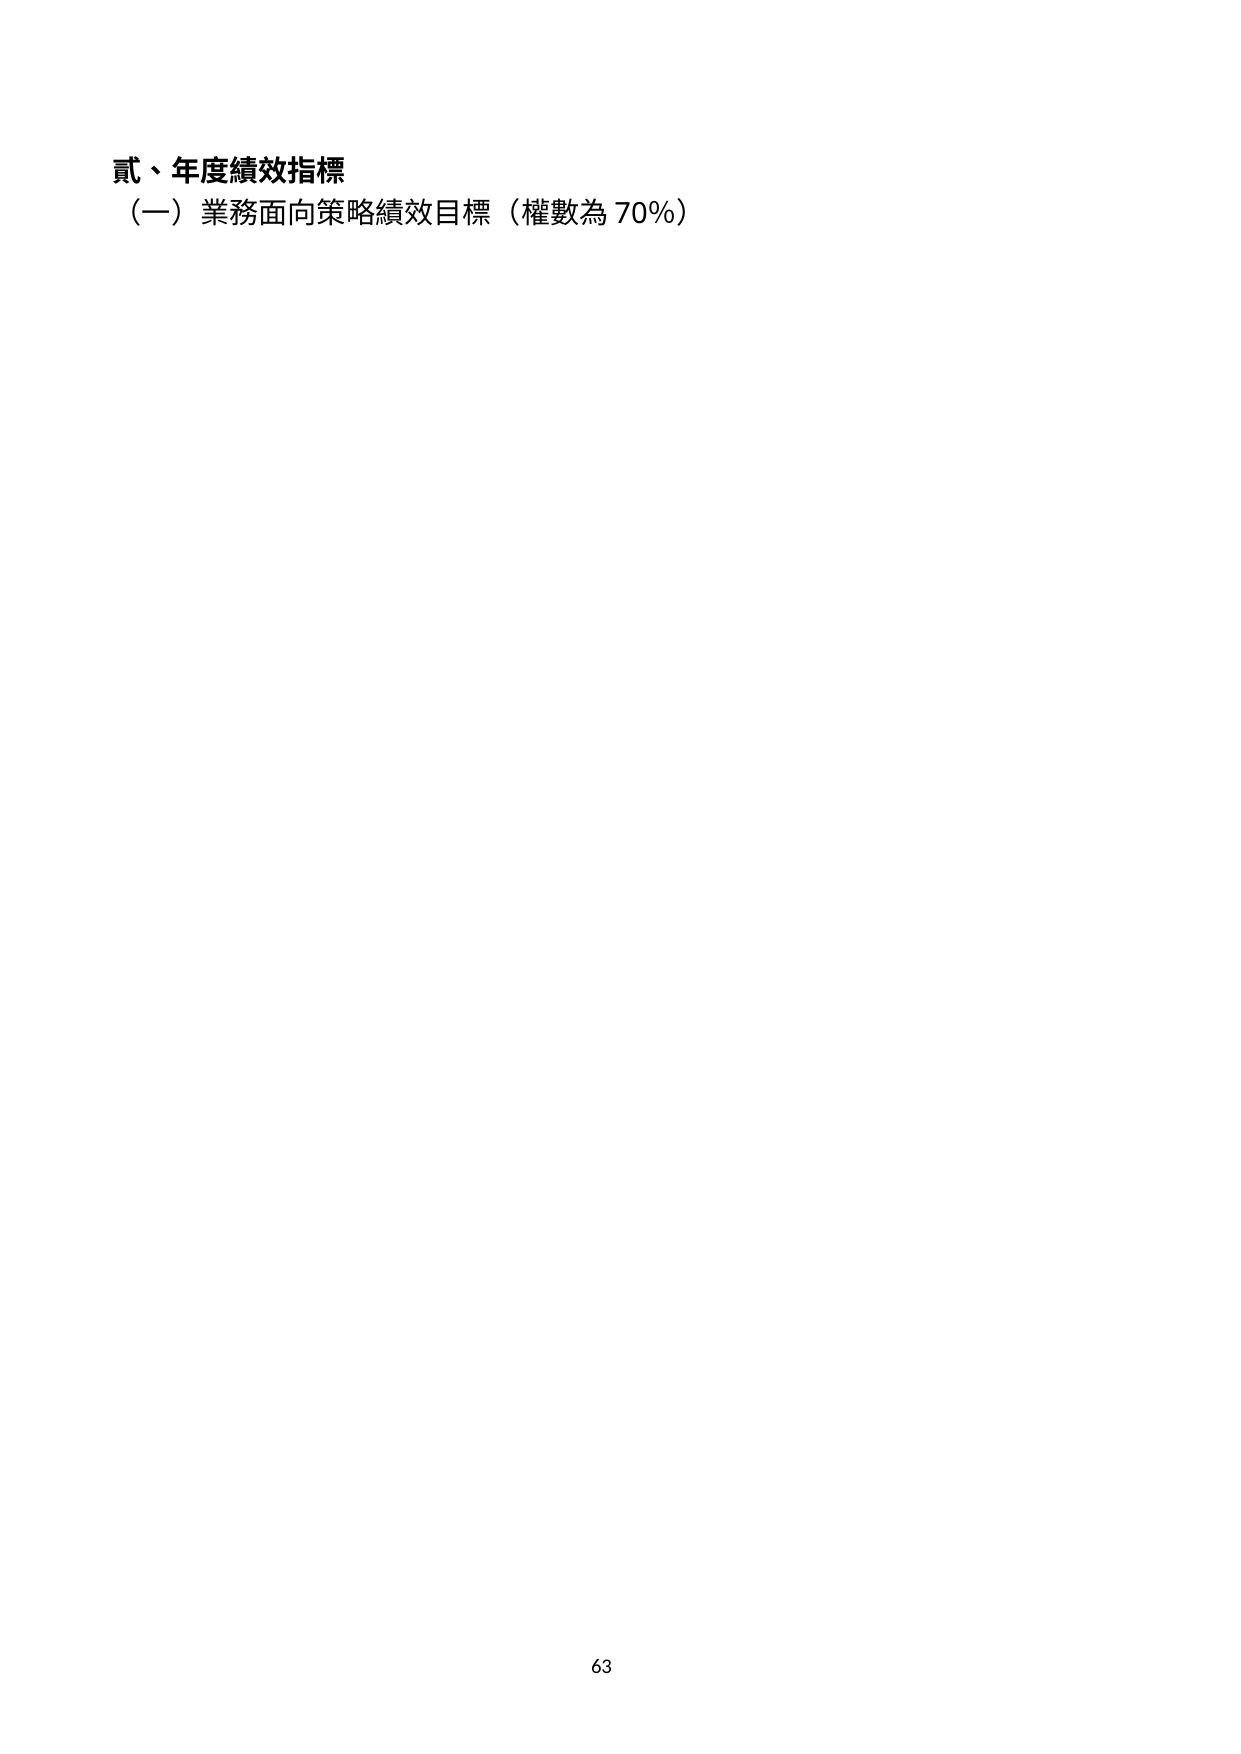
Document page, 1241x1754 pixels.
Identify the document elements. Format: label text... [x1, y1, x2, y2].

text （一）業務面向策略績效目標（權數為70％） [112, 190, 1128, 232]
subtitle 貳、年度績效指標 [112, 148, 1128, 190]
